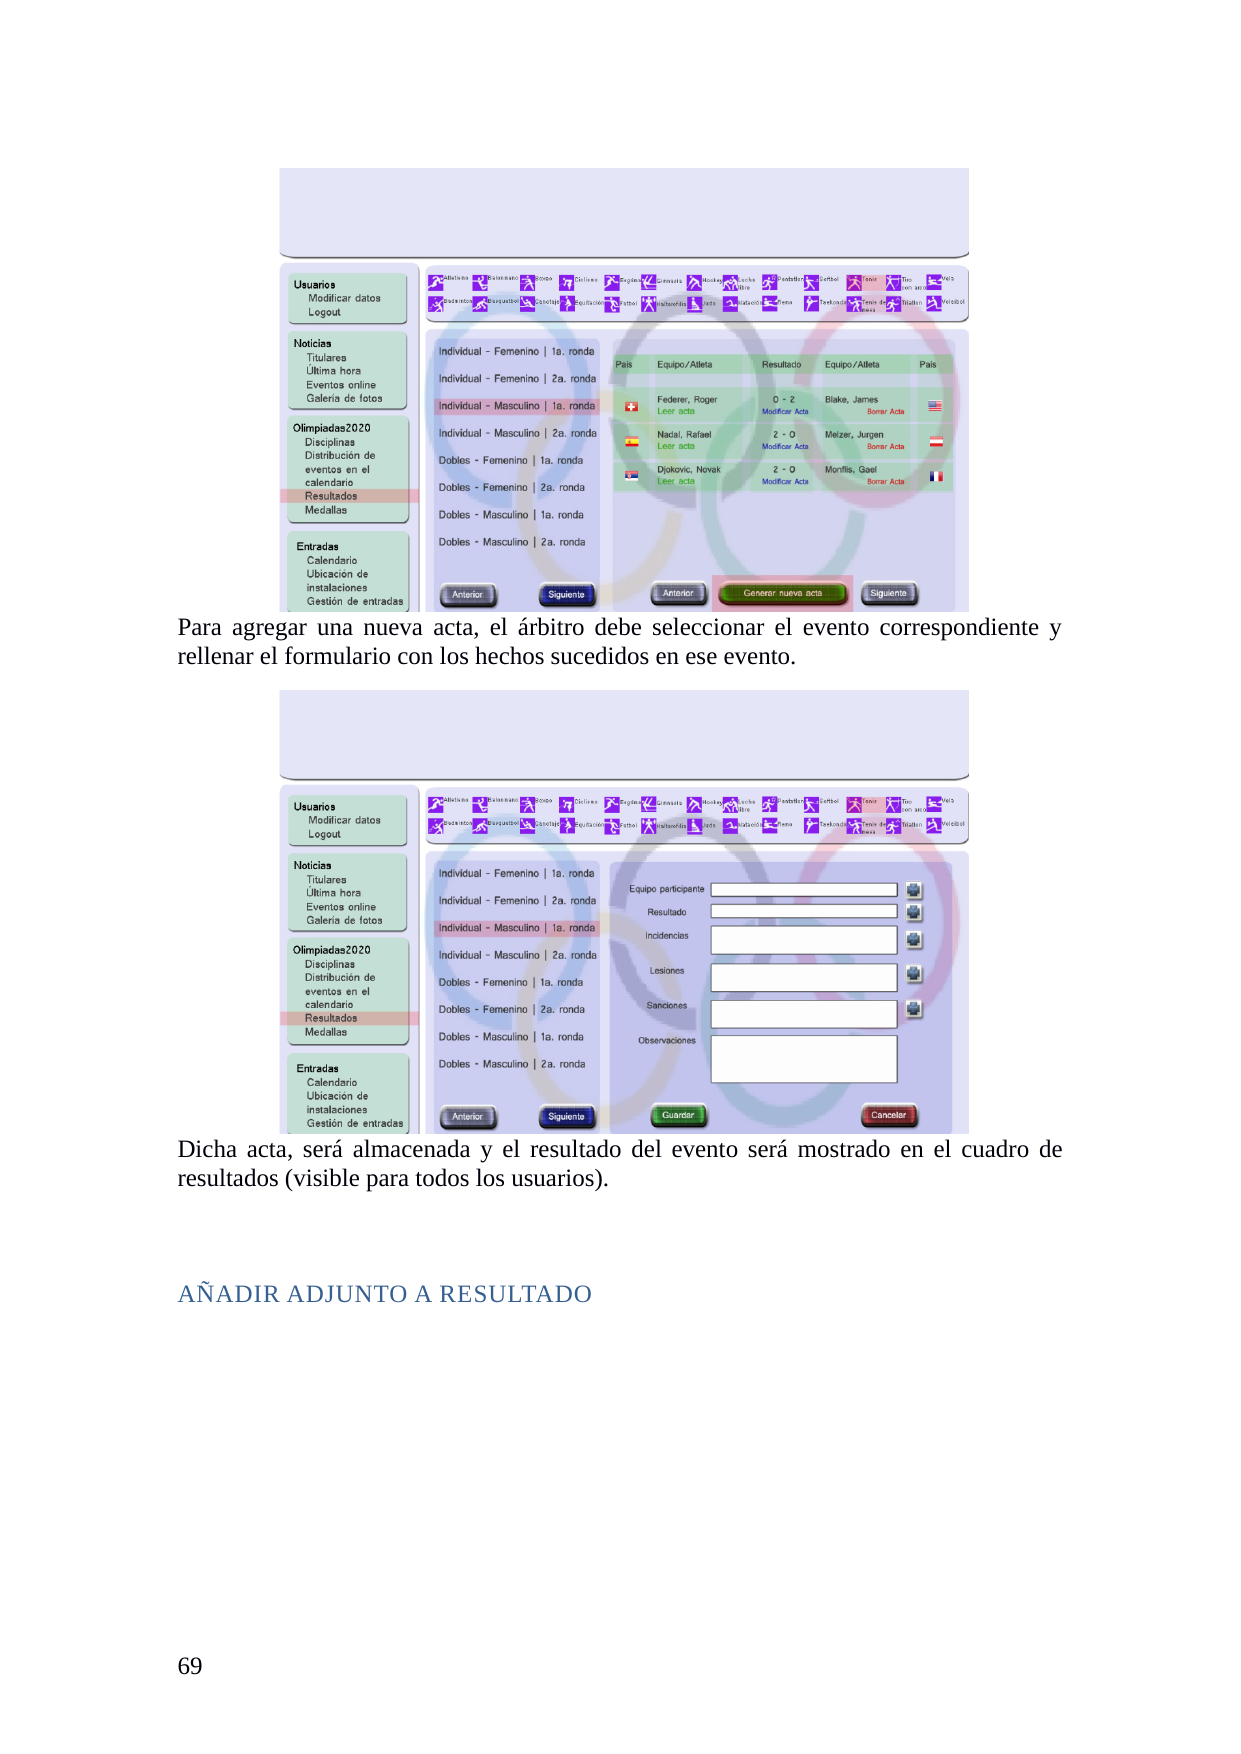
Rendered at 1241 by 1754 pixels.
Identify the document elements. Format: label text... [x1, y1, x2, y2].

text Para agregar una nueva acta, el árbitro debe seleccionar el evento correspondiente y rellenar el formulario con los hechos sucedidos en ese evento. [177, 612, 1063, 669]
picture [271, 168, 969, 612]
picture [271, 690, 969, 1134]
text Dicha acta, será almacenada y el resultado del evento será mostrado en el cuadro de resultados (visible para todos los usuarios). [177, 1134, 1063, 1191]
subtitle Añadir adjunto a resultado [177, 1279, 1063, 1308]
